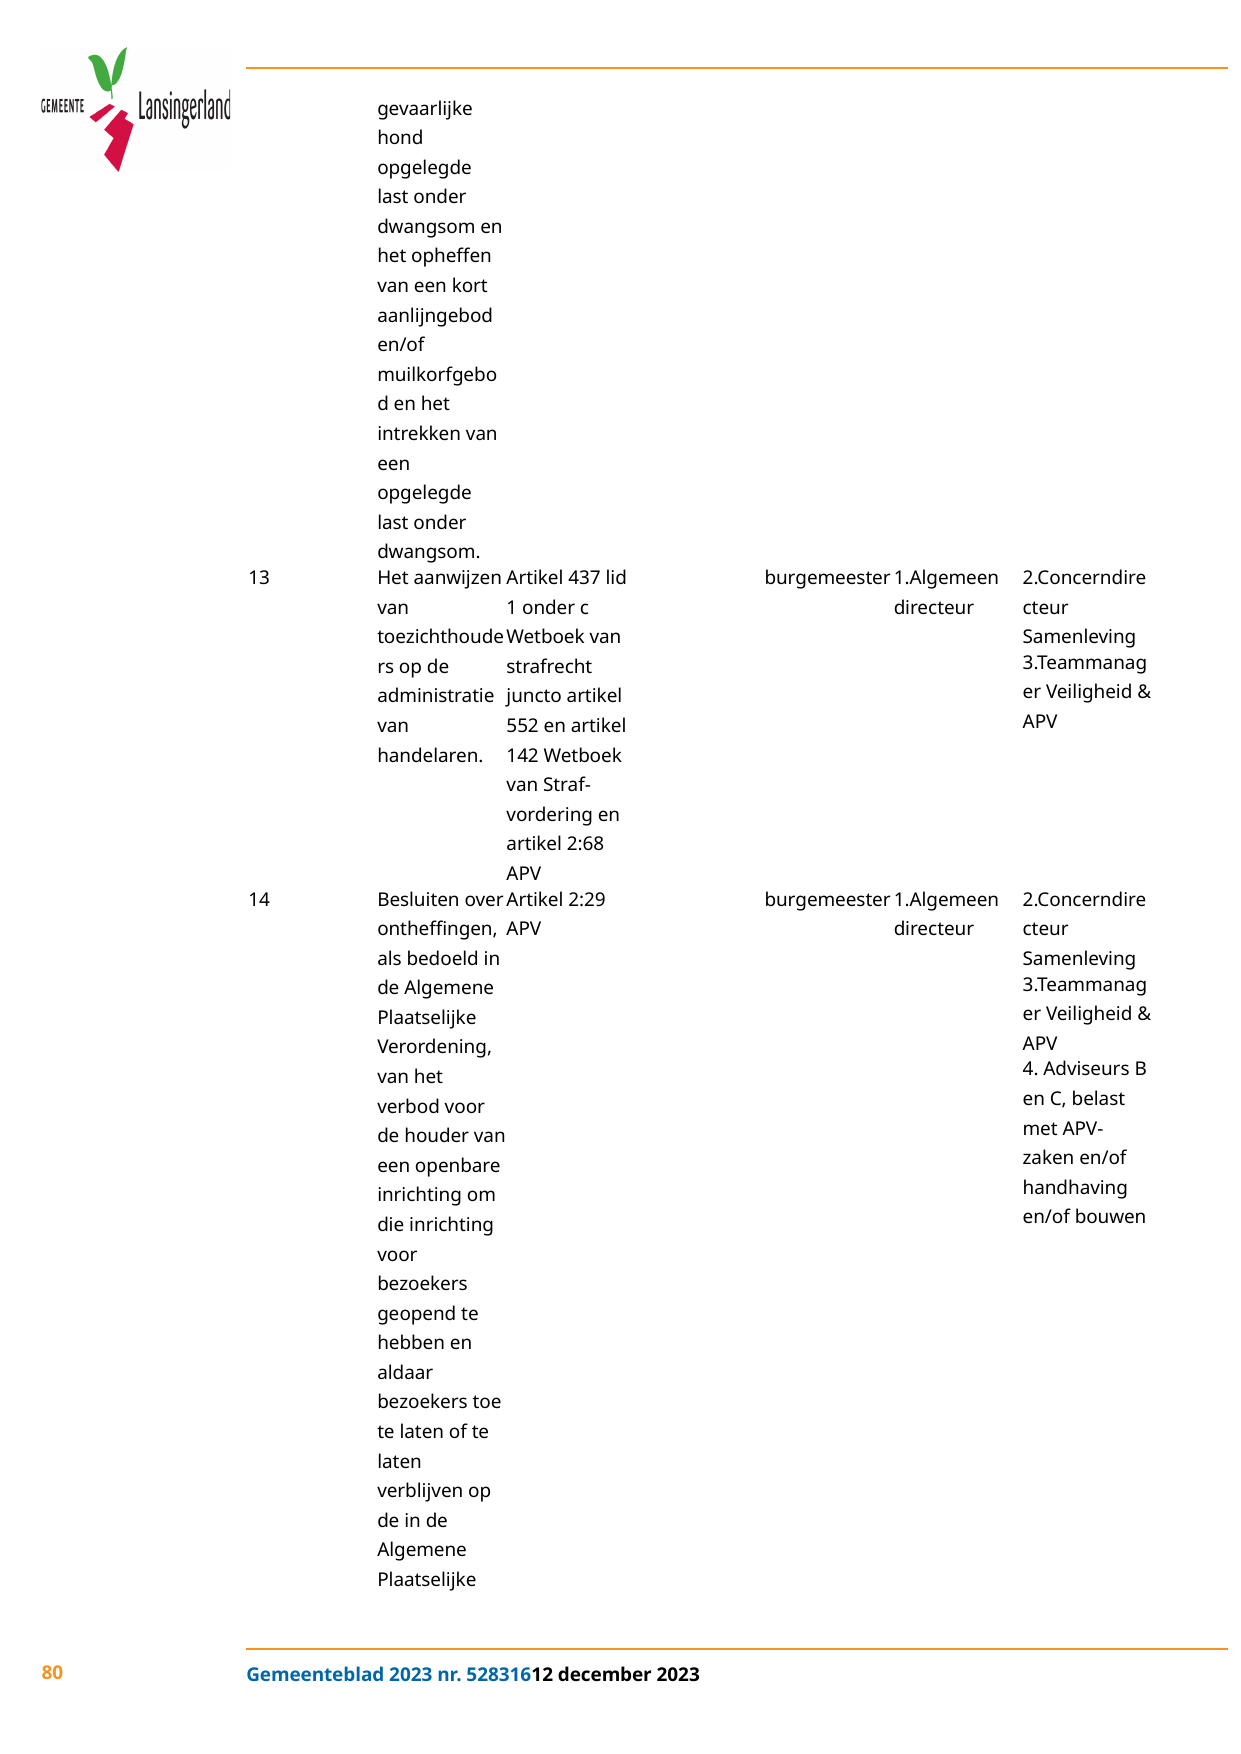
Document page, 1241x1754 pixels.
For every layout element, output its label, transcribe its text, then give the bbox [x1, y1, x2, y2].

table_cell burgemeester [764, 564, 893, 886]
table_cell Artikel 2:29 APV [506, 886, 635, 1592]
table_cell [506, 95, 635, 564]
table_cell 4. Adviseurs B en C, belast met APV-zaken en/of handhaving en/of bouwen [1023, 1056, 1152, 1592]
table_cell 3.Teammanager Veiligheid & APV [1023, 971, 1152, 1056]
table_cell [635, 564, 764, 886]
table_cell 2.Concerndirecteur Samenleving [1023, 886, 1152, 971]
table_cell [764, 95, 893, 564]
table_cell [894, 95, 1022, 564]
table_cell [1023, 95, 1152, 564]
table_cell gevaarlijke hond opgelegde last onder dwangsom en het opheffen van een kort aanlijngebod en/of muilkorfgebod en het intrekken van een opgelegde last onder dwangsom. [377, 95, 506, 564]
table_cell Het aanwijzen van toezichthouders op de administratie van handelaren. [377, 564, 506, 886]
picture [41, 47, 231, 172]
table_cell [635, 886, 764, 1592]
table_cell burgemeester [764, 886, 893, 1592]
table_cell 1.Algemeen directeur [894, 886, 1022, 1592]
table_cell 14 [248, 886, 377, 1592]
table_cell 13 [248, 564, 377, 886]
table_cell [635, 95, 764, 564]
table_cell Besluiten over ontheffingen, als bedoeld in de Algemene Plaatselijke Verordening, van het verbod voor de houder van een openbare inrichting om die inrichting voor bezoekers geopend te hebben en aldaar bezoekers toe te laten of te laten verblijven op de in de Algemene Plaatselijke [377, 886, 506, 1592]
table_cell [248, 95, 377, 564]
table_cell 1.Algemeen directeur [894, 564, 1022, 886]
table_cell Artikel 437 lid 1 onder c Wetboek van strafrecht juncto artikel 552 en artikel 142 Wetboek van Straf-vordering en artikel 2:68 APV [506, 564, 635, 886]
table_cell 3.Teammanager Veiligheid & APV [1023, 649, 1152, 886]
table_cell 2.Concerndirecteur Samenleving [1023, 564, 1152, 649]
